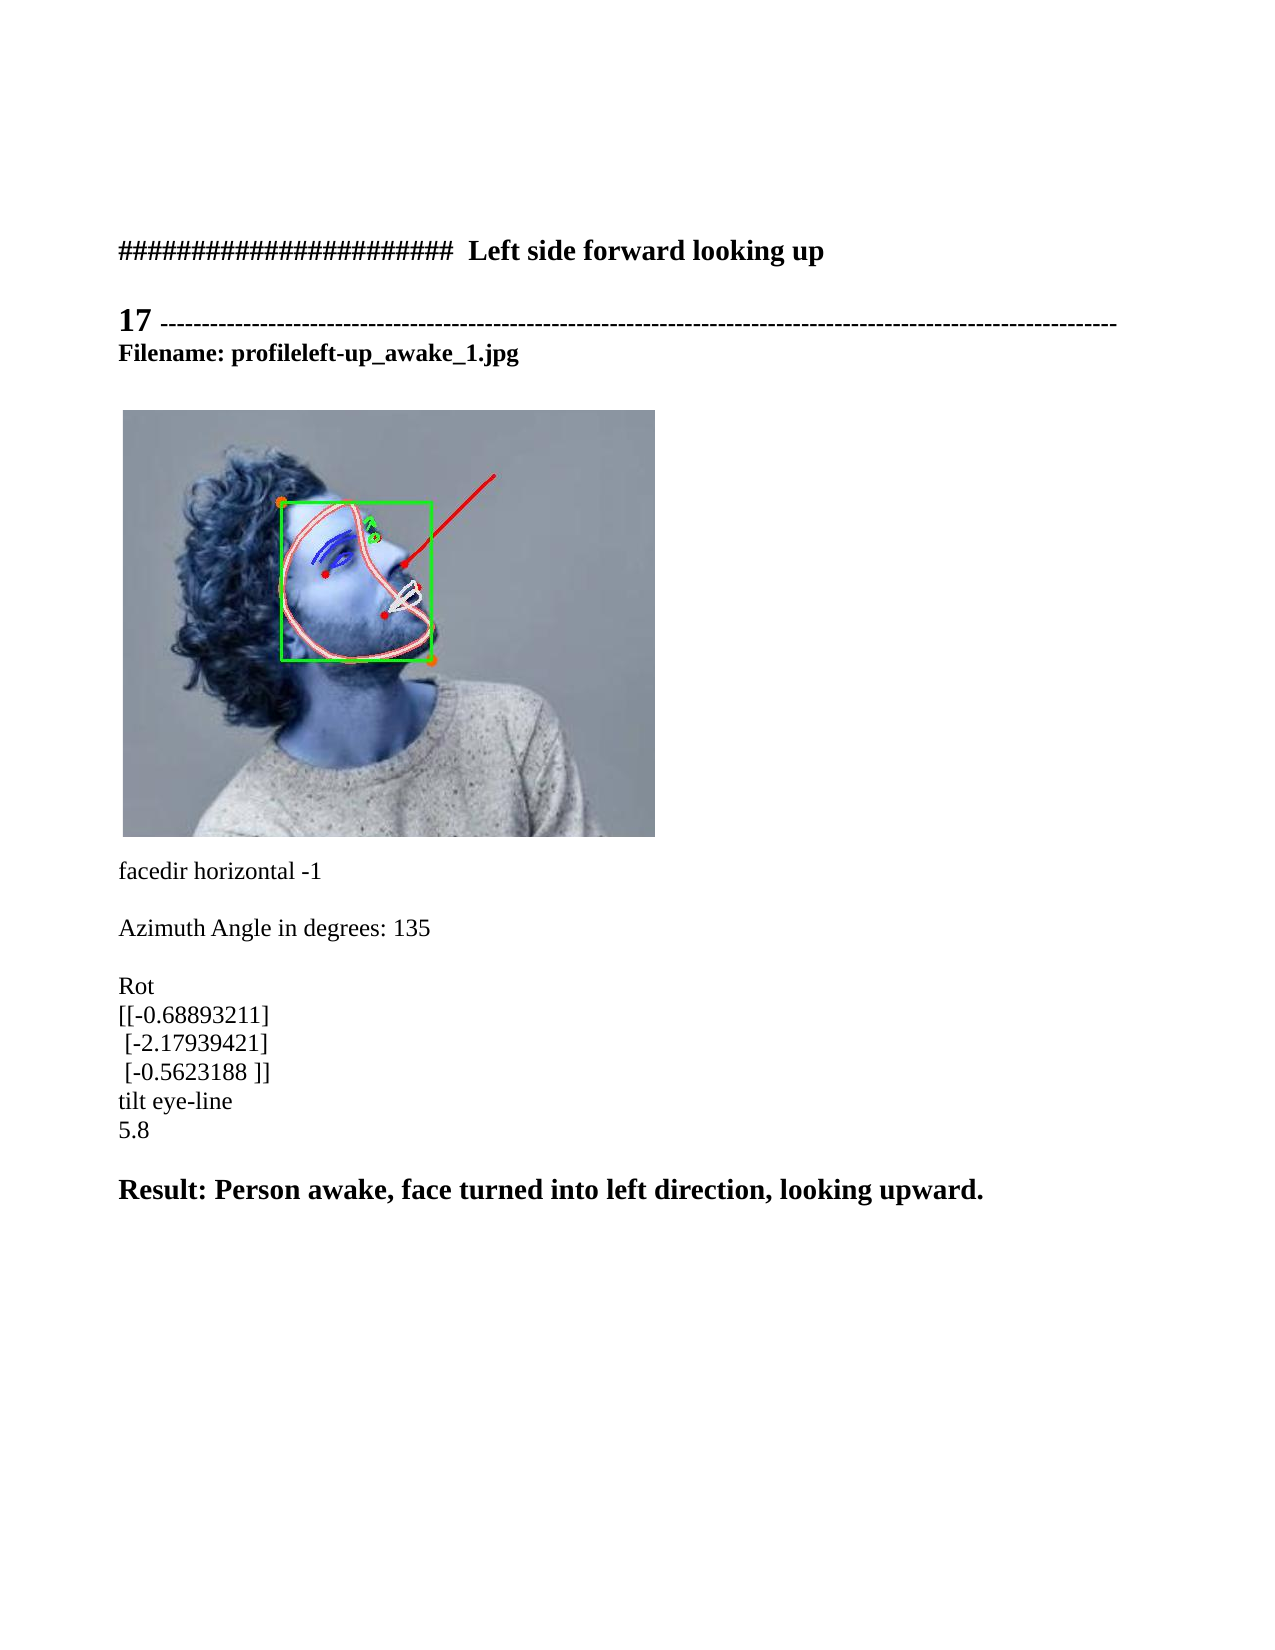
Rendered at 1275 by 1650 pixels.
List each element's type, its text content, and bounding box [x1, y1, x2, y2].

text [-0.5623188 ]] [118, 1057, 1157, 1086]
text ####################### Left side forward looking up [118, 233, 1157, 267]
text Filename: profileleft-up_awake_1.jpg [118, 338, 1157, 367]
text Result: Person awake, face turned into left direction, looking upward. [118, 1172, 1157, 1206]
text Rot [118, 971, 1157, 1000]
picture [122, 410, 655, 837]
text 5.8 [118, 1115, 1157, 1143]
text tilt eye-line [118, 1086, 1157, 1115]
text 17 ------------------------------------------------------------------------------------------------------------------- [118, 300, 1157, 338]
text [[-0.68893211] [118, 1000, 1157, 1028]
text [-2.17939421] [118, 1028, 1157, 1057]
text facedir horizontal -1 [118, 856, 1157, 885]
text Azimuth Angle in degrees: 135 [118, 913, 1157, 942]
